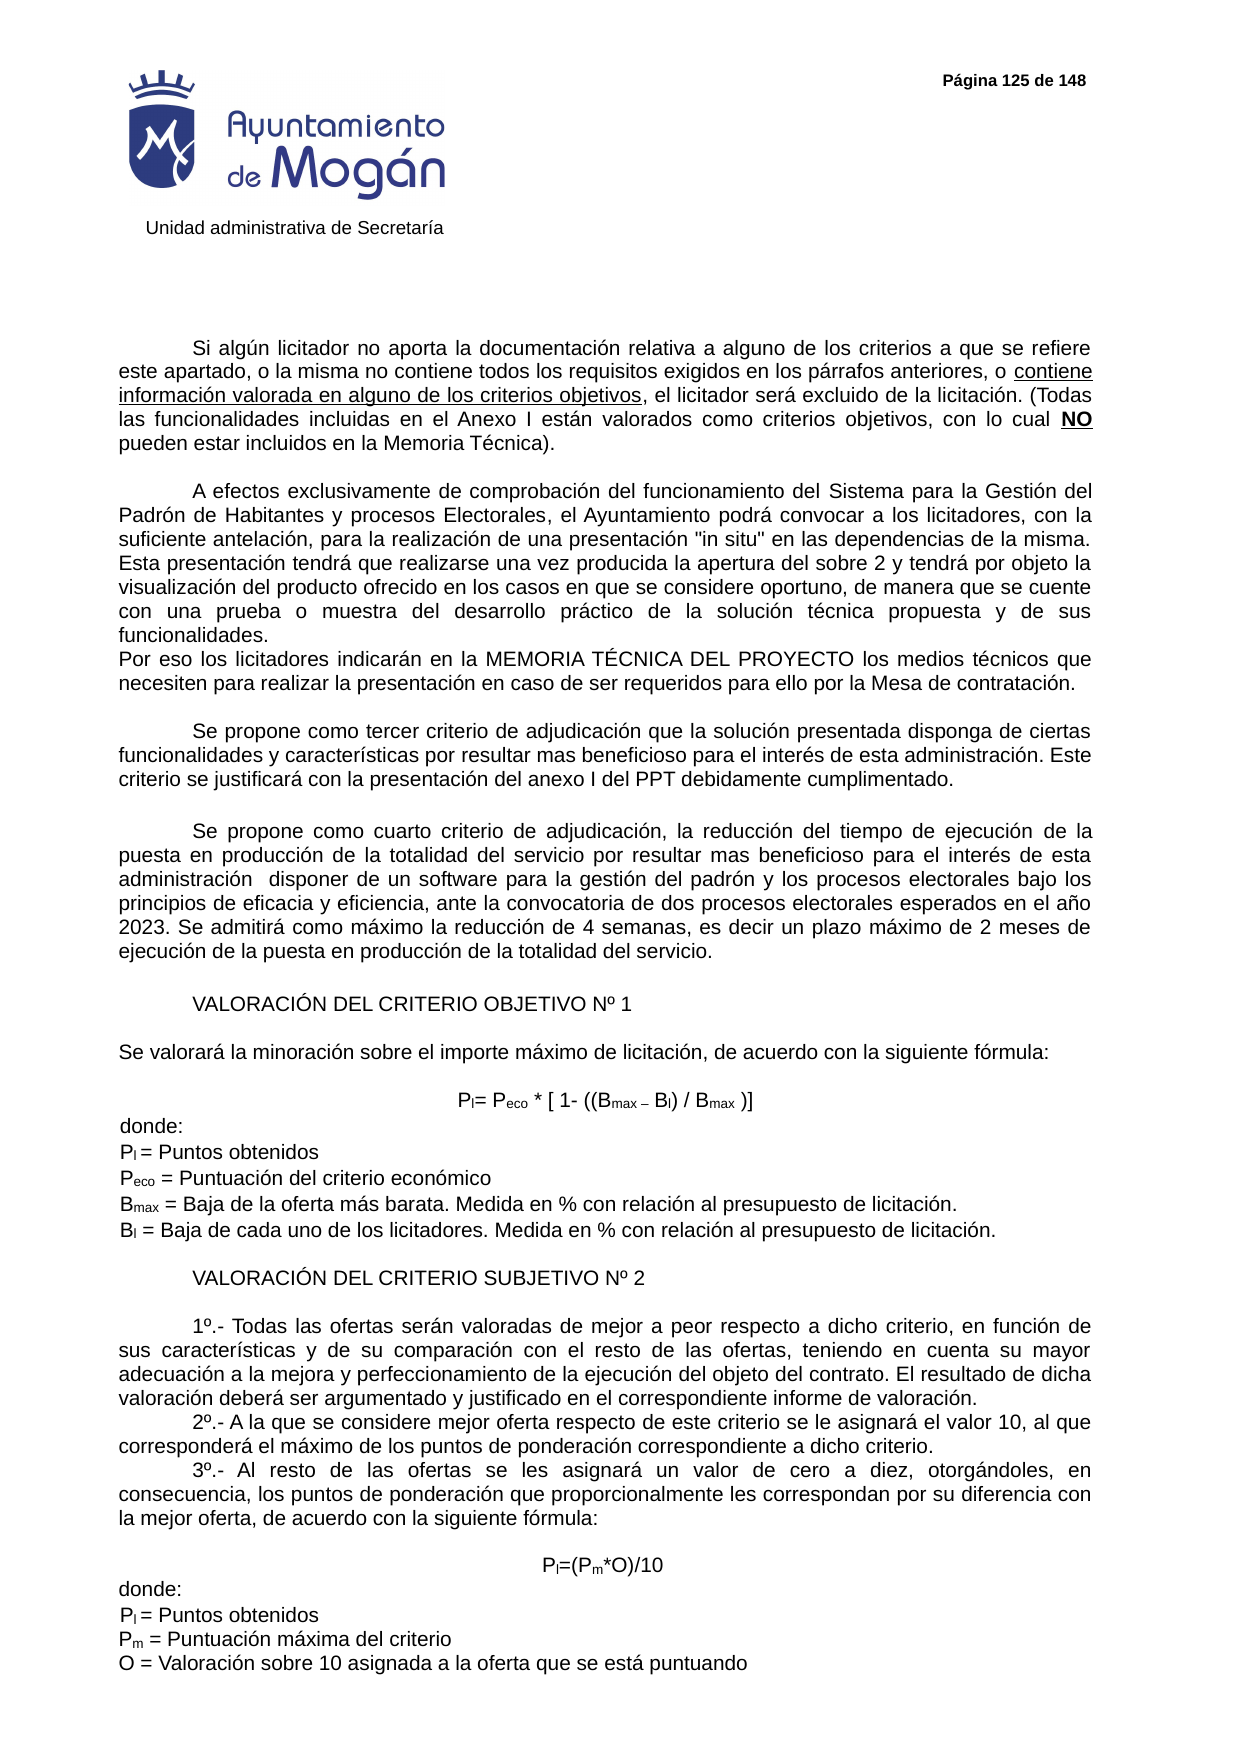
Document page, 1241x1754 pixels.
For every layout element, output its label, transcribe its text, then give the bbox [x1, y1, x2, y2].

text donde: [118, 1114, 1094, 1138]
text 2º.- A la que se considere mejor oferta respecto de este criterio se le asignará el valor 10, al que corresponderá el máximo de los puntos de ponderación correspondiente a dicho criterio. [118, 1409, 1092, 1457]
text A efectos exclusivamente de comprobación del funcionamiento del Sistema para la Gestión del Padrón de Habitantes y procesos Electorales, el Ayuntamiento podrá convocar a los licitadores, con la suficiente antelación, para la realización de una presentación "in situ" en las dependencias de la misma. Esta presentación tendrá que realizarse una vez producida la apertura del sobre 2 y tendrá por objeto la visualización del producto ofrecido en los casos en que se considere oportuno, de manera que se cuente con una prueba o muestra del desarrollo práctico de la solución técnica propuesta y de sus funcionalidades. [118, 479, 1092, 647]
picture [128, 70, 445, 206]
text O = Valoración sobre 10 asignada a la oferta que se está puntuando [118, 1651, 1092, 1675]
text 3º.- Al resto de las ofertas se les asignará un valor de cero a diez, otorgándoles, en consecuencia, los puntos de ponderación que proporcionalmente les correspondan por su diferencia con la mejor oferta, de acuerdo con la siguiente fórmula: [118, 1457, 1092, 1529]
text Pm = Puntuación máxima del criterio [118, 1627, 1092, 1651]
text 1º.- Todas las ofertas serán valoradas de mejor a peor respecto a dicho criterio, en función de sus características y de su comparación con el resto de las ofertas, teniendo en cuenta su mayor adecuación a la mejora y perfeccionamiento de la ejecución del objeto del contrato. El resultado de dicha valoración deberá ser argumentado y justificado en el correspondiente informe de valoración. [118, 1314, 1092, 1409]
text Se valorará la minoración sobre el importe máximo de licitación, de acuerdo con la siguiente fórmula: [118, 1040, 1092, 1064]
text Peco = Puntuación del criterio económico [118, 1166, 1094, 1190]
text VALORACIÓN DEL CRITERIO OBJETIVO Nº 1 [118, 992, 1092, 1016]
text Si algún licitador no aporta la documentación relativa a alguno de los criterios a que se refiere este apartado, o la misma no contiene todos los requisitos exigidos en los párrafos anteriores, o contiene información valorada en alguno de los criterios objetivos, el licitador será excluido de la licitación. (Todas las funcionalidades incluidas en el Anexo I están valorados como criterios objetivos, con lo cual NO pueden estar incluidos en la Memoria Técnica). [118, 335, 1092, 455]
text Pl = Puntos obtenidos [118, 1140, 1094, 1164]
text donde: [118, 1577, 1092, 1601]
text Pl=(Pm*O)/10 [118, 1553, 1092, 1577]
text Pl= Peco * [ 1- ((Bmax – Bl) / Bmax )] [118, 1088, 1092, 1112]
text Pl = Puntos obtenidos [118, 1603, 1094, 1627]
text Se propone como cuarto criterio de adjudicación, la reducción del tiempo de ejecución de la puesta en producción de la totalidad del servicio por resultar mas beneficioso para el interés de esta administración disponer de un software para la gestión del padrón y los procesos electorales bajo los principios de eficacia y eficiencia, ante la convocatoria de dos procesos electorales esperados en el año 2023. Se admitirá como máximo la reducción de 4 semanas, es decir un plazo máximo de 2 meses de ejecución de la puesta en producción de la totalidad del servicio. [118, 819, 1092, 963]
text Por eso los licitadores indicarán en la MEMORIA TÉCNICA DEL PROYECTO los medios técnicos que necesiten para realizar la presentación en caso de ser requeridos para ello por la Mesa de contratación. [118, 647, 1092, 695]
text VALORACIÓN DEL CRITERIO SUBJETIVO Nº 2 [118, 1266, 1092, 1290]
text Bl = Baja de cada uno de los licitadores. Medida en % con relación al presupuesto de licitación. [118, 1218, 1094, 1242]
text Se propone como tercer criterio de adjudicación que la solución presentada disponga de ciertas funcionalidades y características por resultar mas beneficioso para el interés de esta administración. Este criterio se justificará con la presentación del anexo I del PPT debidamente cumplimentado. [118, 719, 1092, 791]
text Bmax = Baja de la oferta más barata. Medida en % con relación al presupuesto de licitación. [118, 1192, 1094, 1216]
